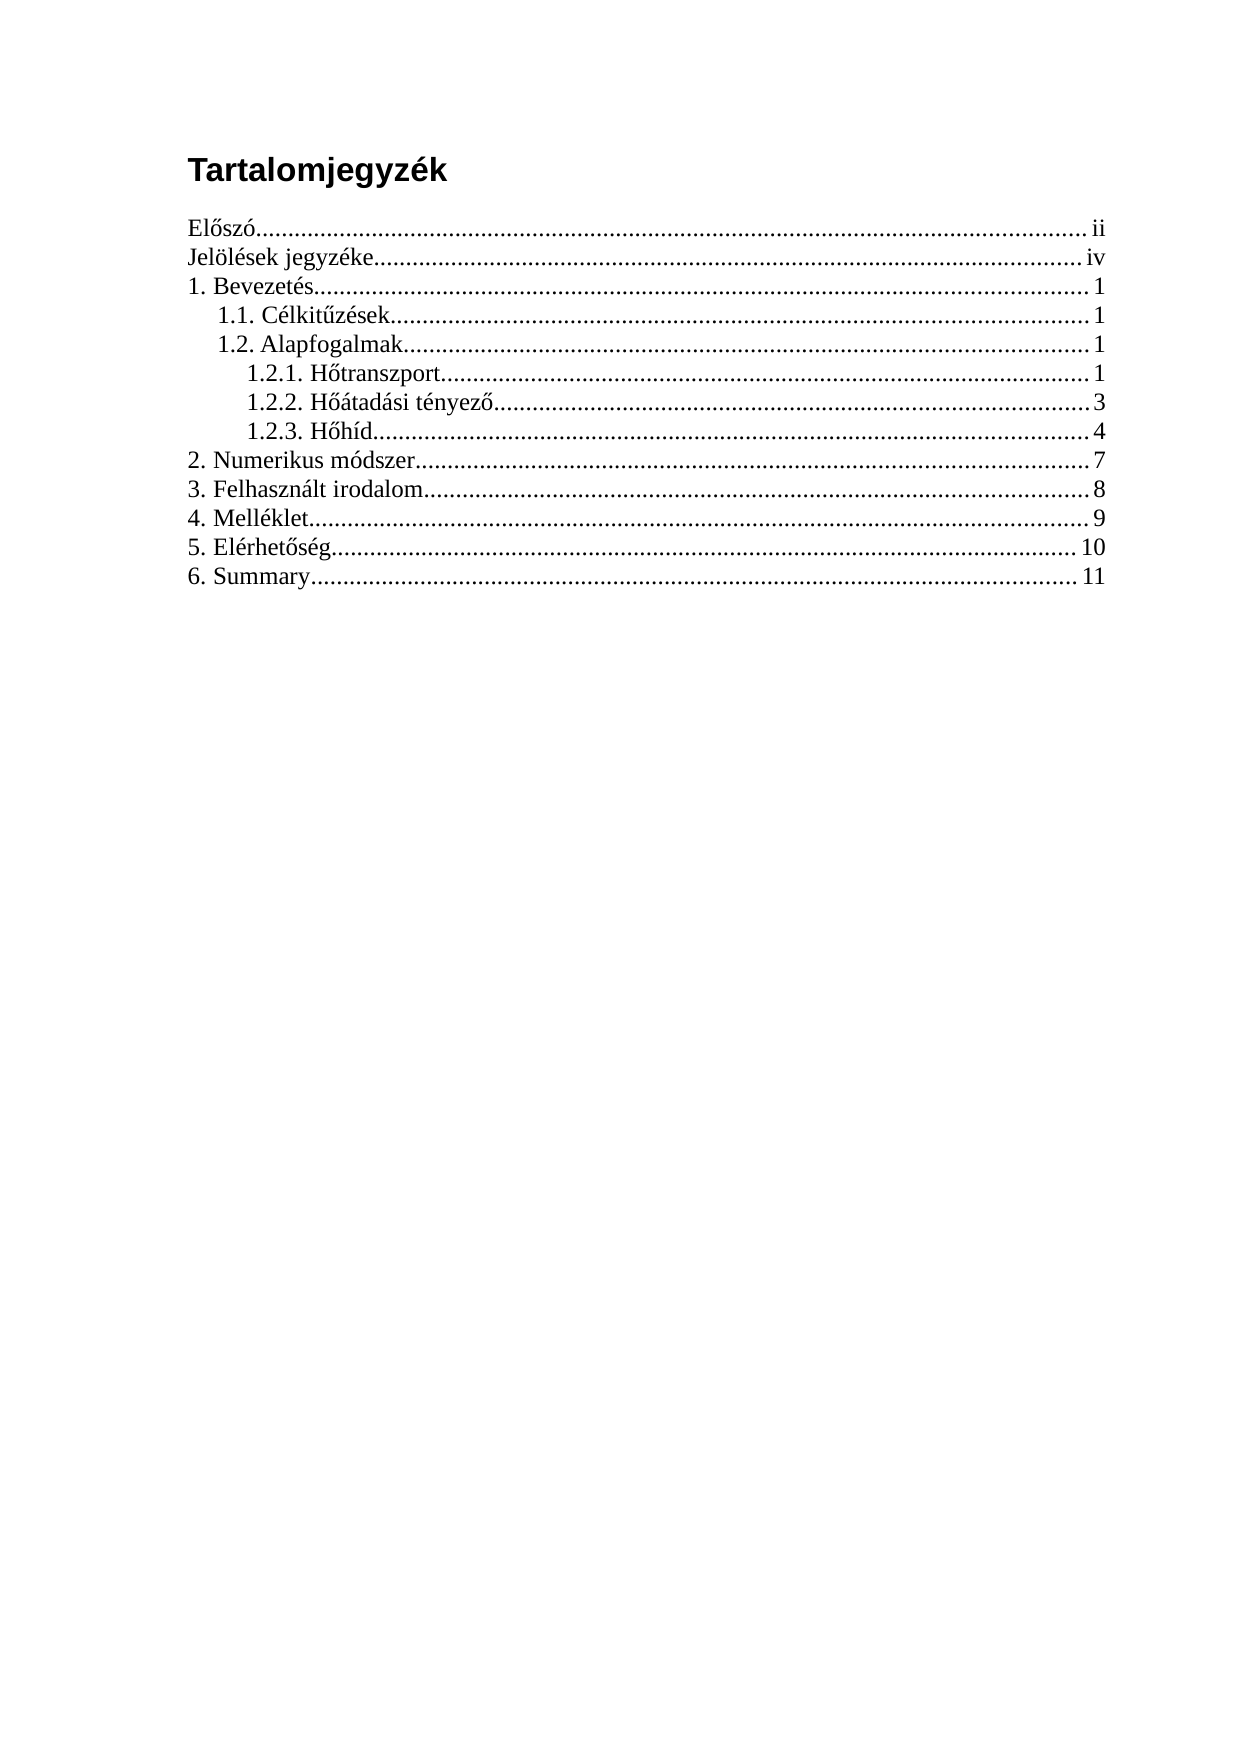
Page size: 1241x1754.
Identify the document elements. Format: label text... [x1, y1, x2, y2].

text 1.1. Célkitűzések 1 [217, 300, 1106, 329]
text 1.2.3. Hőhíd 4 [246, 416, 1106, 445]
text 4. Melléklet 9 [187, 503, 1106, 532]
text 3. Felhasznált irodalom 8 [187, 474, 1106, 503]
text 2. Numerikus módszer 7 [187, 445, 1106, 474]
text 5. Elérhetőség 10 [187, 532, 1106, 561]
subtitle Tartalomjegyzék [187, 150, 1106, 188]
text Előszó ii [187, 212, 1106, 242]
text 1.2. Alapfogalmak 1 [217, 329, 1106, 358]
text 1.2.1. Hőtranszport 1 [246, 358, 1106, 387]
text Jelölések jegyzéke iv [187, 242, 1106, 271]
text 1. Bevezetés 1 [187, 271, 1106, 300]
text 1.2.2. Hőátadási tényező 3 [246, 387, 1106, 416]
text 6. Summary 11 [187, 561, 1106, 590]
